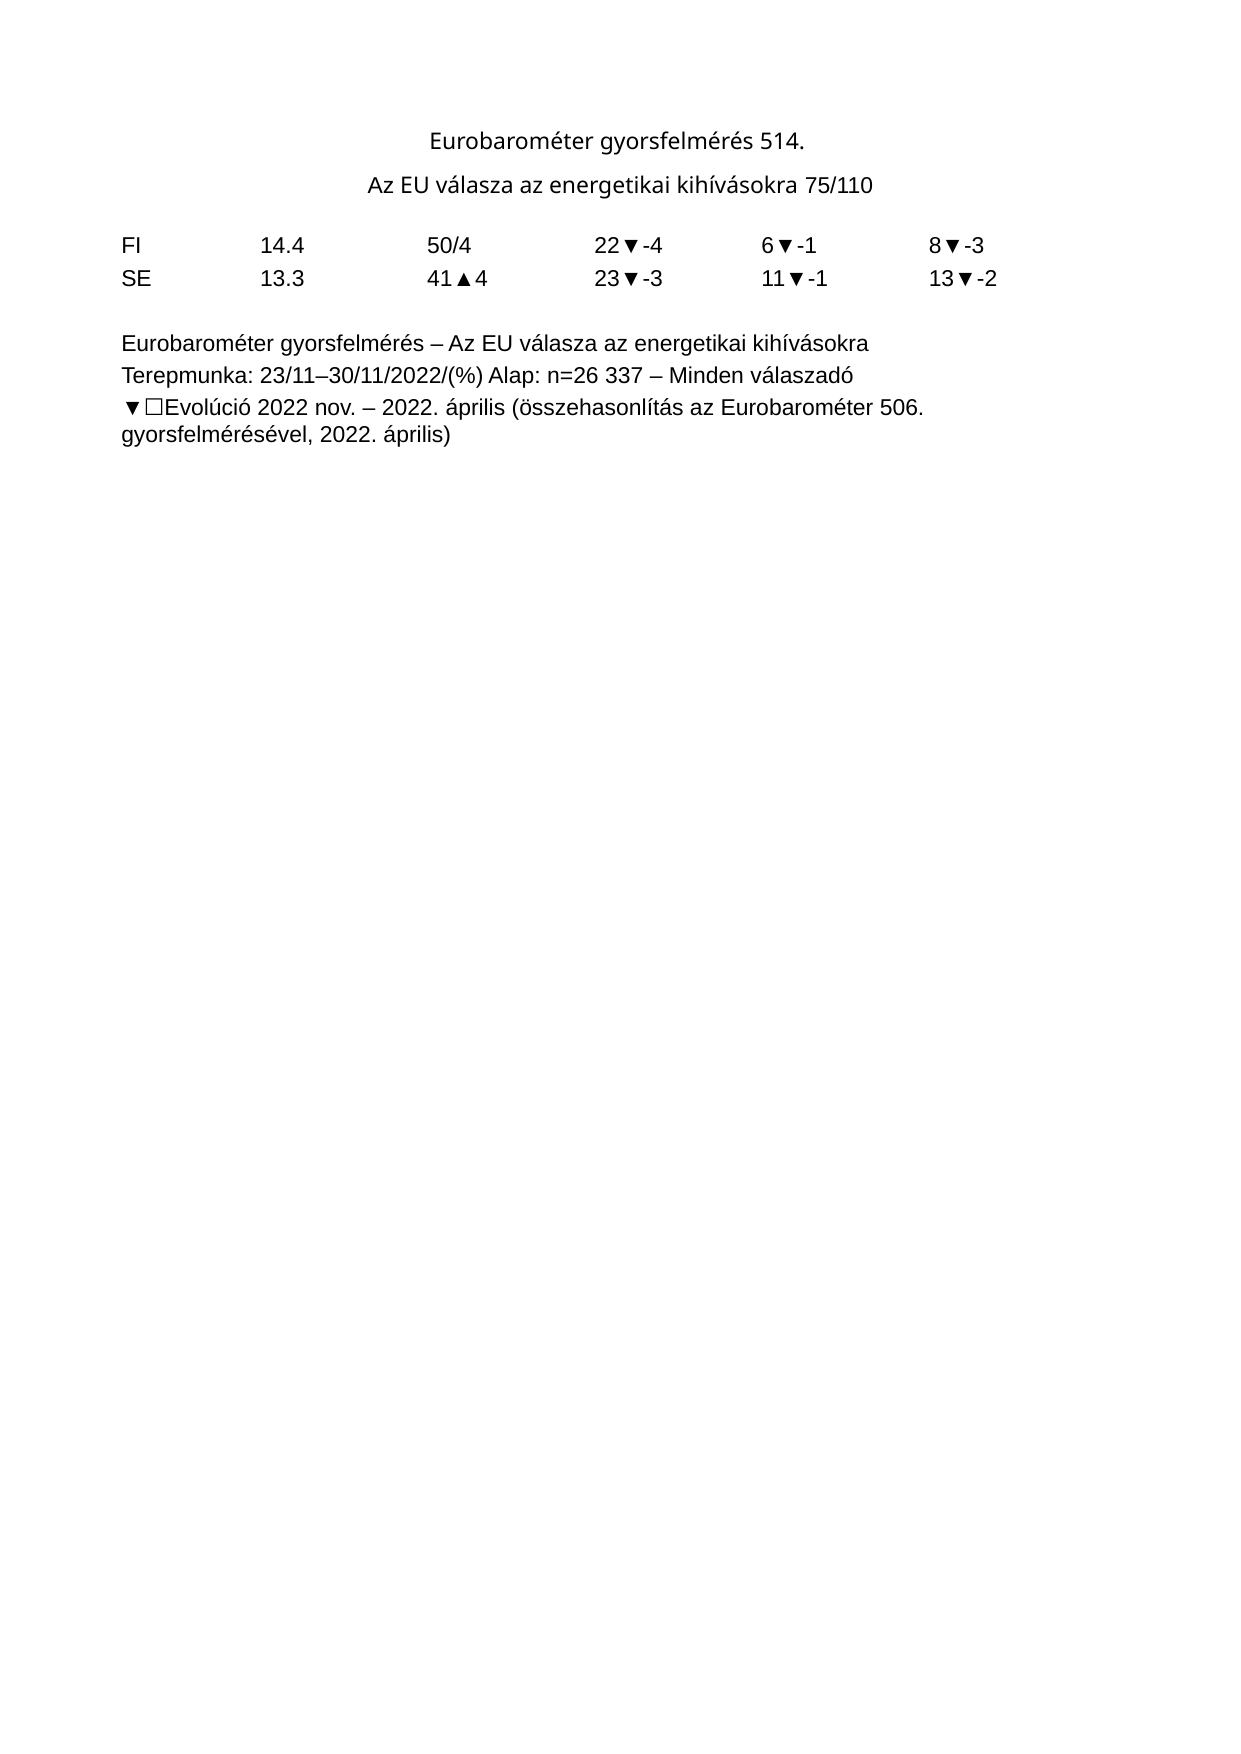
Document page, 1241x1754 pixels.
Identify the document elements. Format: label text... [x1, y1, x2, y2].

table_cell [926, 294, 1093, 327]
table_cell 41▲4 [424, 262, 591, 294]
table_cell [118, 294, 257, 327]
table_cell Terepmunka: 23/11–30/11/2022/(%) Alap: n=26 337 – Minden válaszadó [118, 359, 1093, 391]
table_cell Eurobarométer gyorsfelmérés – Az EU válasza az energetikai kihívásokra [118, 327, 1093, 359]
table_cell SE [118, 262, 257, 294]
table_cell 22▼-4 [591, 230, 758, 262]
table_cell 23▼-3 [591, 262, 758, 294]
table_cell 50/4 [424, 230, 591, 262]
table_cell [424, 294, 591, 327]
table_cell 13▼-2 [926, 262, 1093, 294]
table_cell 6▼-1 [758, 230, 926, 262]
table_cell [257, 294, 424, 327]
table_cell [758, 294, 926, 327]
table_cell ▼☐Evolúció 2022 nov. – 2022. április (összehasonlítás az Eurobarométer 506. gyorsfelmérésével, 2022. április) [118, 391, 1093, 450]
table_cell 8▼-3 [926, 230, 1093, 262]
table_cell FI [118, 230, 257, 262]
table_cell 14.4 [257, 230, 424, 262]
table_cell 13.3 [257, 262, 424, 294]
table_cell 11▼-1 [758, 262, 926, 294]
table_cell [591, 294, 758, 327]
